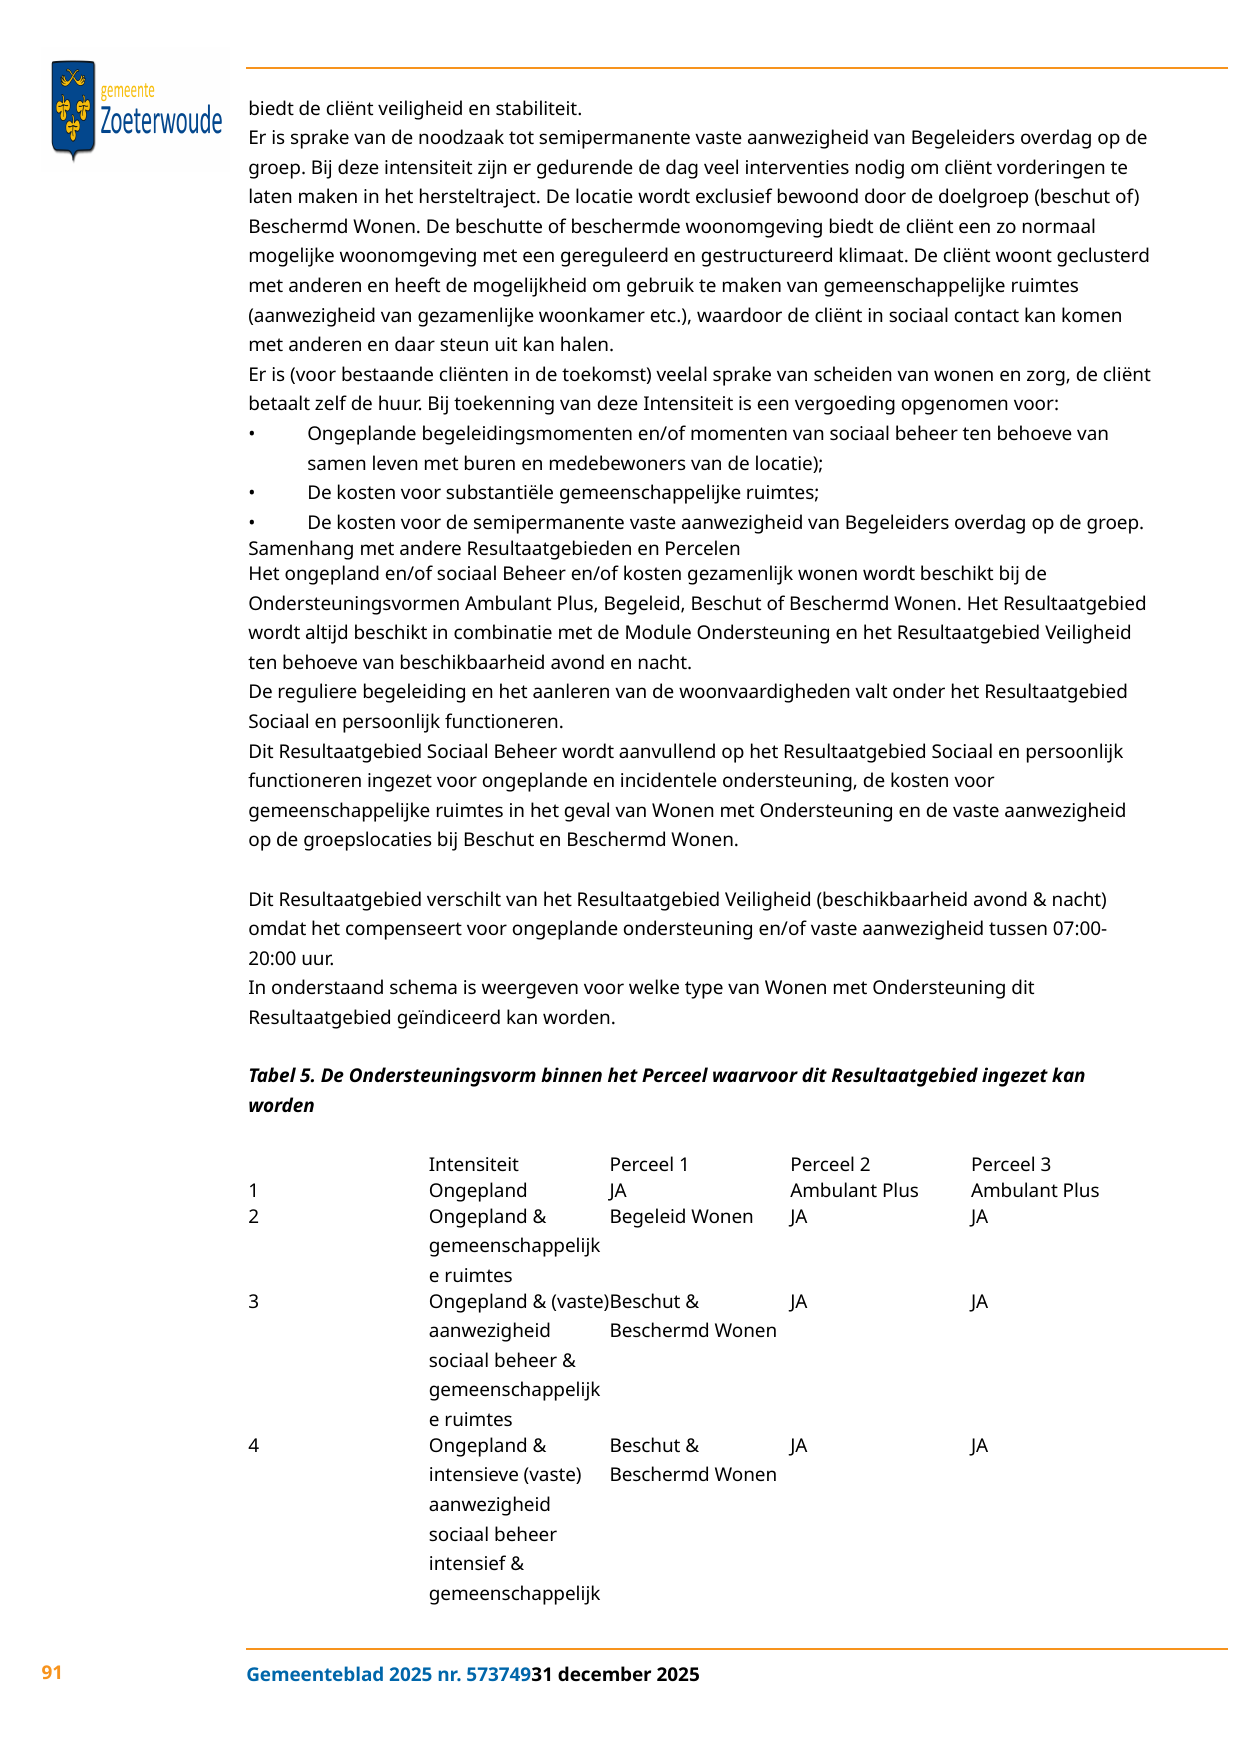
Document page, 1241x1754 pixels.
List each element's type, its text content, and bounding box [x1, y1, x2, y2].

table_cell Samenhang met andere Resultaatgebieden en Percelen [248, 535, 1152, 560]
table_cell 4 [248, 1432, 429, 1606]
table_cell JA [790, 1432, 971, 1606]
table_cell Beschut & Beschermd Wonen [609, 1432, 790, 1606]
table_header Perceel 2 [790, 1152, 971, 1177]
table_cell Beschut & Beschermd Wonen [609, 1288, 790, 1432]
table_cell Ongepland & (vaste) aanwezigheid sociaal beheer & gemeenschappelijke ruimtes [429, 1288, 609, 1432]
table_cell 1 [248, 1177, 429, 1203]
table_cell biedt de cliënt veiligheid en stabiliteit. Er is sprake van de noodzaak tot semipermanente vaste aanwezigheid van Begeleiders overdag op de groep. Bij deze intensiteit zijn er gedurende de dag veel interventies nodig om cliënt vorderingen te laten maken in het hersteltraject. De locatie wordt exclusief bewoond door de doelgroep (beschut of) Beschermd Wonen. De beschutte of beschermde woonomgeving biedt de cliënt een zo normaal mogelijke woonomgeving met een gereguleerd en gestructureerd klimaat. De cliënt woont geclusterd met anderen en heeft de mogelijkheid om gebruik te maken van gemeenschappelijke ruimtes (aanwezigheid van gezamenlijke woonkamer etc.), waardoor de cliënt in sociaal contact kan komen met anderen en daar steun uit kan halen. Er is (voor bestaande cliënten in de toekomst) veelal sprake van scheiden van wonen en zorg, de cliënt betaalt zelf de huur. Bij toekenning van deze Intensiteit is een vergoeding opgenomen voor: Ongeplande begeleidingsmomenten en/of momenten van sociaal beheer ten behoeve van samen leven met buren en medebewoners van de locatie); De kosten voor substantiële gemeenschappelijke ruimtes; De kosten voor de semipermanente vaste aanwezigheid van Begeleiders overdag op de groep. [248, 95, 1152, 535]
table_cell Begeleid Wonen [609, 1203, 790, 1288]
table_cell 2 [248, 1203, 429, 1288]
table_cell JA [971, 1203, 1152, 1288]
table_cell JA [971, 1432, 1152, 1606]
table_cell Ongepland & gemeenschappelijke ruimtes [429, 1203, 609, 1288]
table_header [248, 1152, 429, 1177]
table_cell JA [609, 1177, 790, 1203]
table_cell Ongepland & intensieve (vaste) aanwezigheid sociaal beheer intensief & gemeenschappelijk [429, 1432, 609, 1606]
picture [41, 47, 231, 172]
table_header Perceel 3 [971, 1152, 1152, 1177]
table_cell JA [790, 1203, 971, 1288]
table_header Intensiteit [429, 1152, 609, 1177]
table_cell Ongepland [429, 1177, 609, 1203]
table_cell Het ongepland en/of sociaal Beheer en/of kosten gezamenlijk wonen wordt beschikt bij de Ondersteuningsvormen Ambulant Plus, Begeleid, Beschut of Beschermd Wonen. Het Resultaatgebied wordt altijd beschikt in combinatie met de Module Ondersteuning en het Resultaatgebied Veiligheid ten behoeve van beschikbaarheid avond en nacht. De reguliere begeleiding en het aanleren van de woonvaardigheden valt onder het Resultaatgebied Sociaal en persoonlijk functioneren. Dit Resultaatgebied Sociaal Beheer wordt aanvullend op het Resultaatgebied Sociaal en persoonlijk functioneren ingezet voor ongeplande en incidentele ondersteuning, de kosten voor gemeenschappelijke ruimtes in het geval van Wonen met Ondersteuning en de vaste aanwezigheid op de groepslocaties bij Beschut en Beschermd Wonen. Dit Resultaatgebied verschilt van het Resultaatgebied Veiligheid (beschikbaarheid avond & nacht) omdat het compenseert voor ongeplande ondersteuning en/of vaste aanwezigheid tussen 07:00-20:00 uur. In onderstaand schema is weergeven voor welke type van Wonen met Ondersteuning dit Resultaatgebied geïndiceerd kan worden. [248, 560, 1152, 1030]
table_cell Ambulant Plus [971, 1177, 1152, 1203]
table_cell JA [790, 1288, 971, 1432]
table_cell 3 [248, 1288, 429, 1432]
table_cell Ambulant Plus [790, 1177, 971, 1203]
table_header Perceel 1 [609, 1152, 790, 1177]
table_cell JA [971, 1288, 1152, 1432]
text Tabel 5. De Ondersteuningsvorm binnen het Perceel waarvoor dit Resultaatgebied ingezet kan worden [248, 1063, 1152, 1118]
